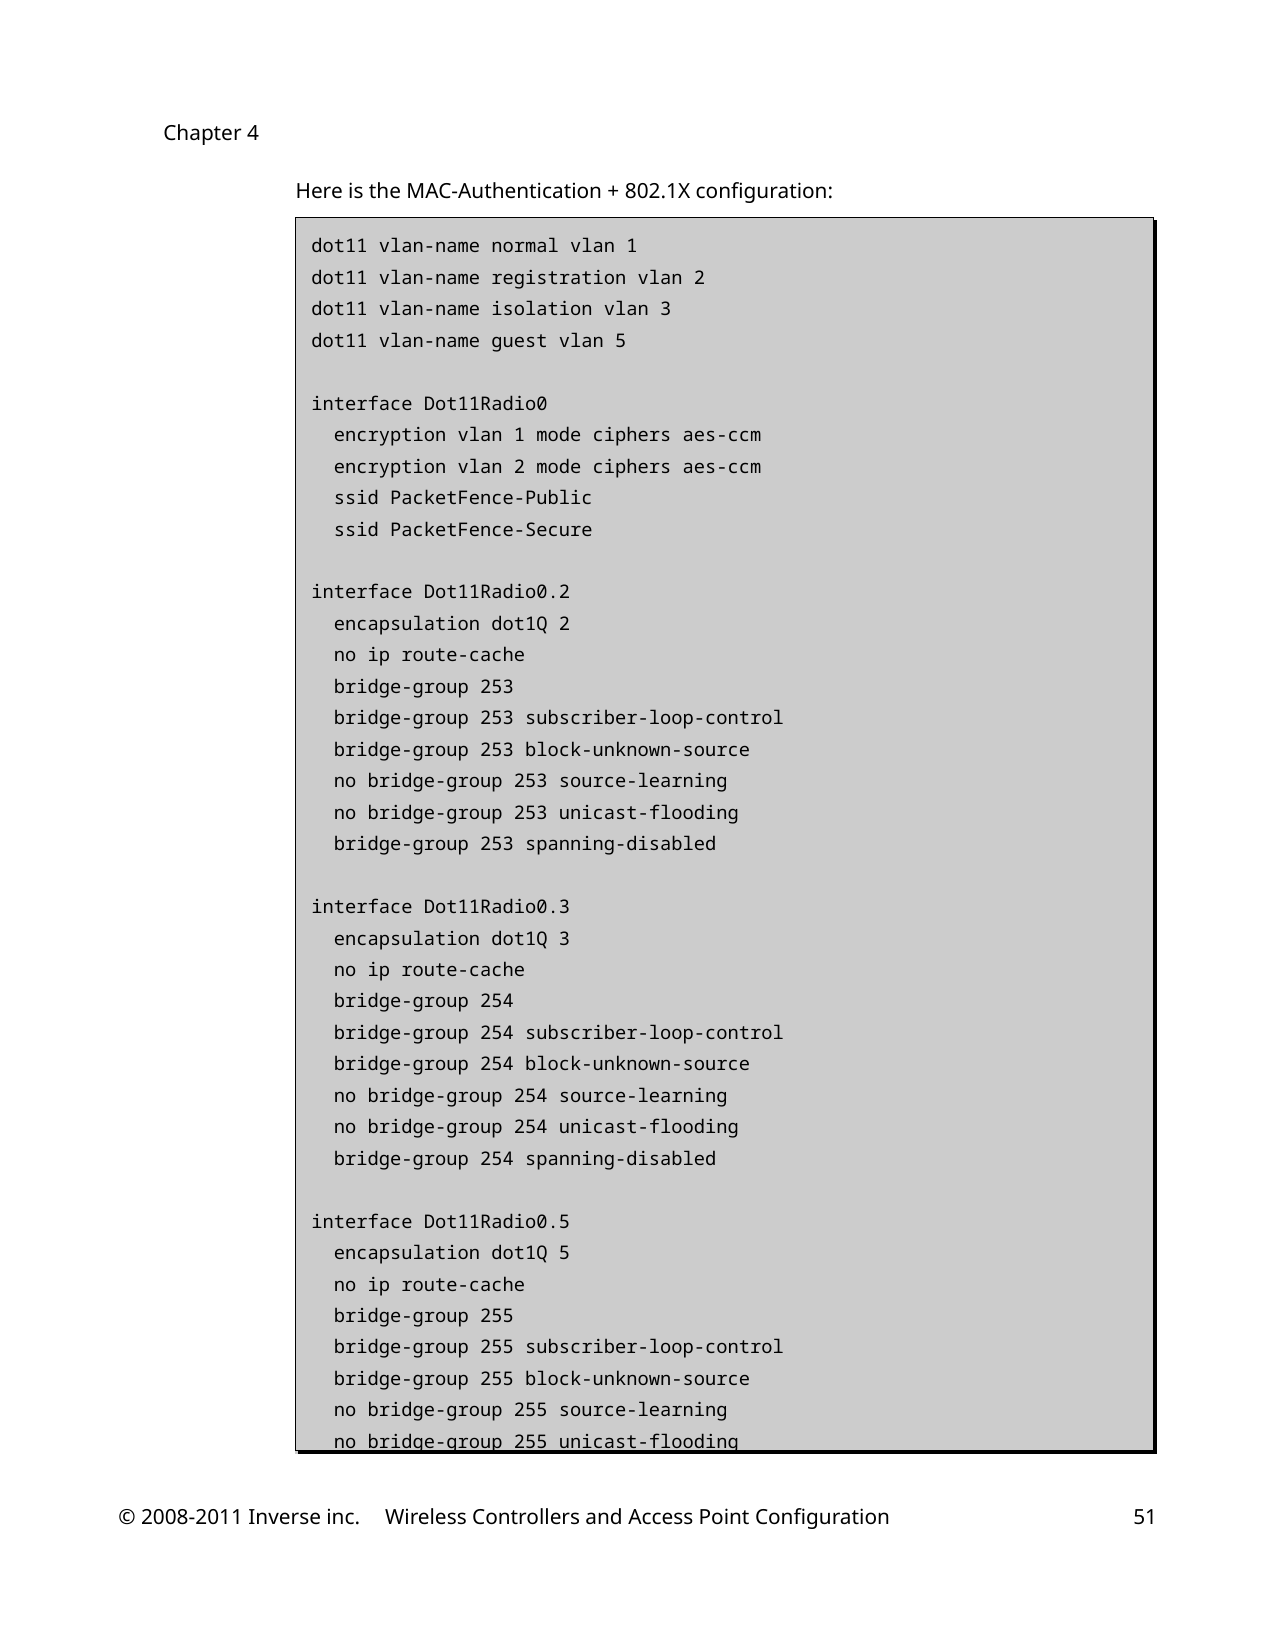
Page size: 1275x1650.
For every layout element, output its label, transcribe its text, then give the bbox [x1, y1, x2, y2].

text bridge-group 255 subscriber-loop-control [296, 1318, 1153, 1349]
text dot11 vlan-name registration vlan 2 [296, 248, 1153, 280]
text ssid PacketFence-Secure [296, 500, 1153, 532]
text bridge-group 255 [296, 1287, 1153, 1318]
text no bridge-group 253 source-learning [296, 752, 1153, 783]
text ssid PacketFence-Public [296, 469, 1153, 500]
text bridge-group 253 spanning-disabled [296, 815, 1153, 846]
text bridge-group 254 subscriber-loop-control [296, 1003, 1153, 1035]
text encapsulation dot1Q 3 [296, 909, 1153, 941]
text Here is the MAC-Authentication + 802.1X configuration: [295, 176, 1157, 204]
text encapsulation dot1Q 5 [296, 1224, 1153, 1255]
text bridge-group 254 block-unknown-source [296, 1035, 1153, 1066]
text encapsulation dot1Q 2 [296, 594, 1153, 626]
text bridge-group 253 [296, 657, 1153, 689]
text interface Dot11Radio0.5 [296, 1192, 1153, 1224]
text bridge-group 254 spanning-disabled [296, 1129, 1153, 1161]
text bridge-group 253 subscriber-loop-control [296, 689, 1153, 720]
text dot11 vlan-name guest vlan 5 [296, 311, 1153, 343]
text dot11 vlan-name isolation vlan 3 [296, 280, 1153, 311]
text interface Dot11Radio0.3 [296, 878, 1153, 909]
text no bridge-group 255 source-learning [296, 1381, 1153, 1412]
text no ip route-cache [296, 941, 1153, 972]
text no bridge-group 254 source-learning [296, 1066, 1153, 1098]
text encryption vlan 1 mode ciphers aes-ccm [296, 406, 1153, 437]
text bridge-group 253 block-unknown-source [296, 720, 1153, 752]
text dot11 vlan-name normal vlan 1 [296, 218, 1153, 248]
text bridge-group 254 [296, 972, 1153, 1003]
text no ip route-cache [296, 1255, 1153, 1287]
text interface Dot11Radio0.2 [296, 563, 1153, 594]
text interface Dot11Radio0 [296, 374, 1153, 406]
text encryption vlan 2 mode ciphers aes-ccm [296, 437, 1153, 469]
text bridge-group 255 block-unknown-source [296, 1349, 1153, 1381]
text no bridge-group 255 unicast-flooding [296, 1412, 1153, 1450]
text no bridge-group 253 unicast-flooding [296, 783, 1153, 815]
text no bridge-group 254 unicast-flooding [296, 1098, 1153, 1129]
text no ip route-cache [296, 626, 1153, 657]
